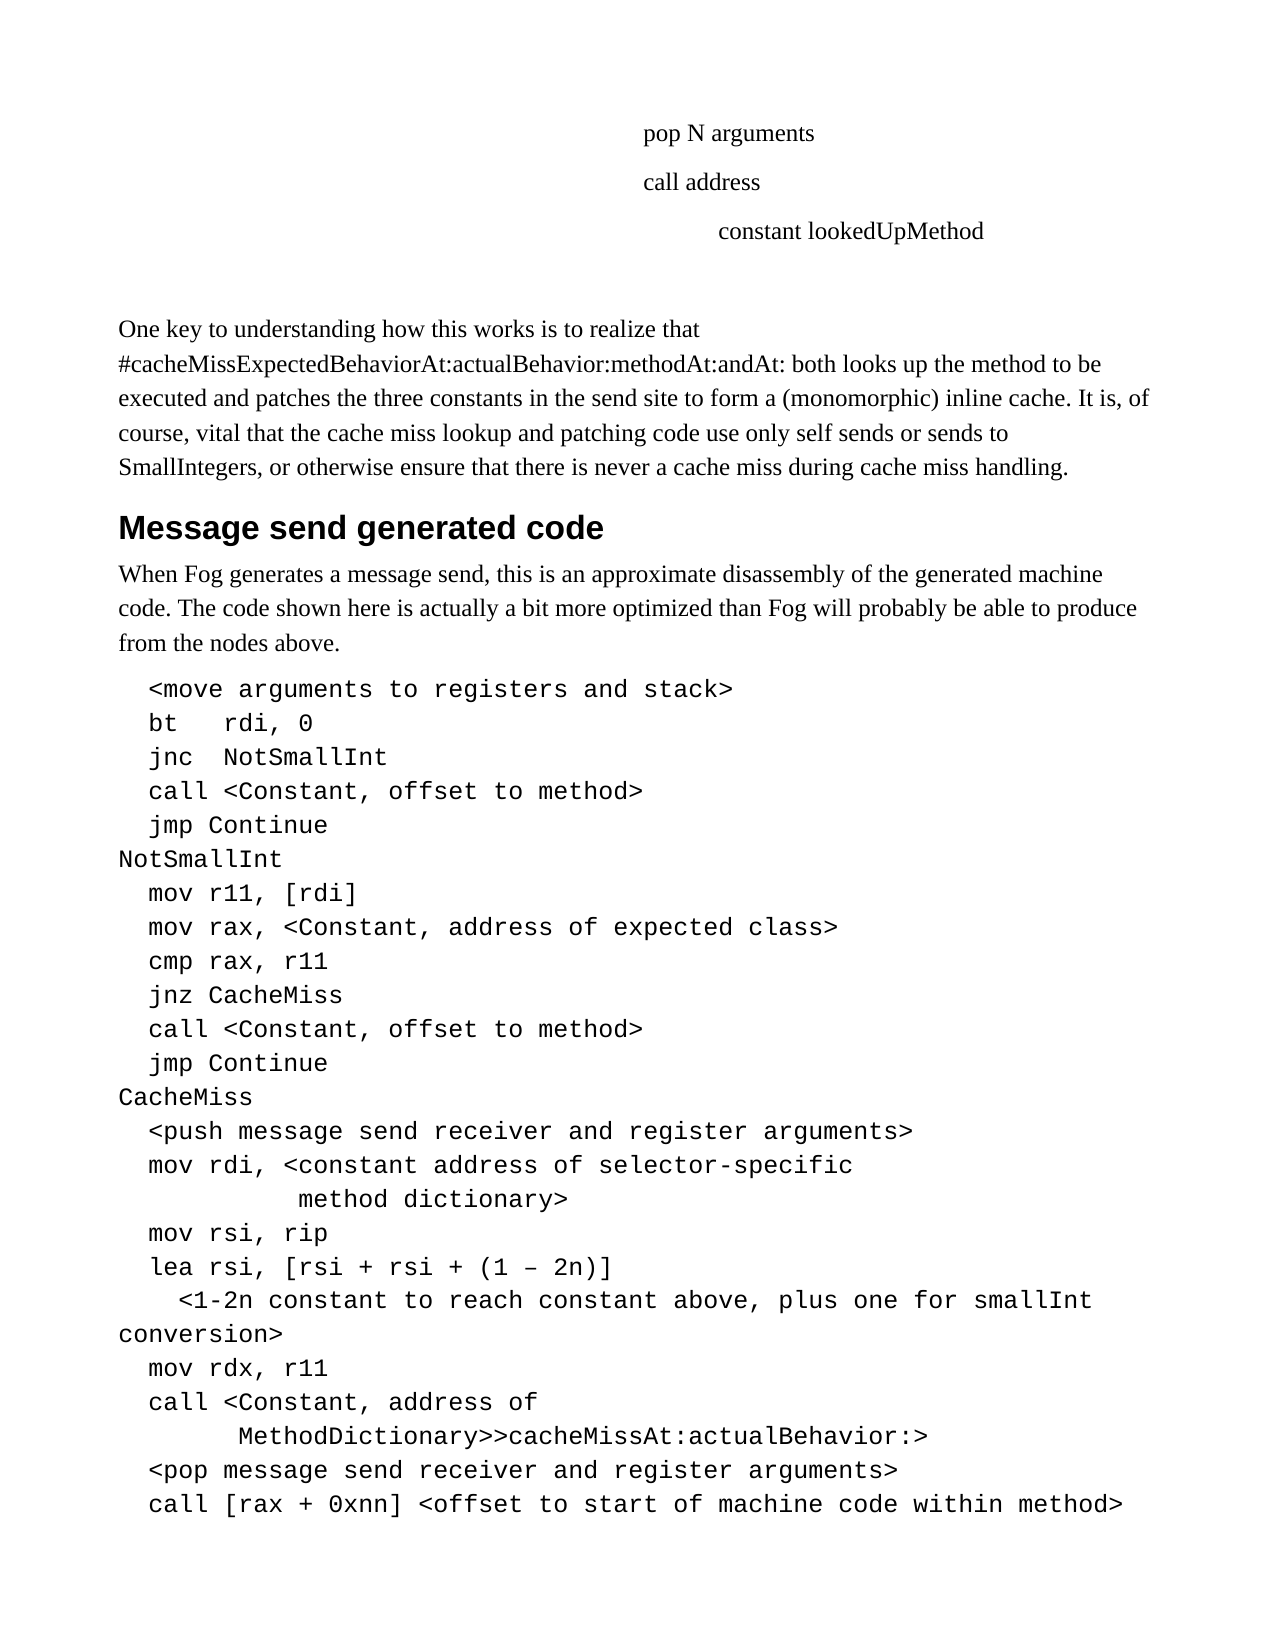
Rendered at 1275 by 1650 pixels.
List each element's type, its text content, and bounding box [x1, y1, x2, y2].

text mov r11, [rdi] [118, 881, 1157, 909]
text One key to understanding how this works is to realize that #cacheMissExpectedBehaviorAt:actualBehavior:methodAt:andAt: both looks up the method to be executed and patches the three constants in the send site to form a (monomorphic) inline cache. It is, of course, vital that the cache miss lookup and patching code use only self sends or sends to SmallIntegers, or otherwise ensure that there is never a cache miss during cache miss handling. [118, 314, 1157, 481]
text lea rsi, [rsi + rsi + (1 – 2n)] [118, 1254, 1157, 1282]
subtitle Message send generated code [118, 508, 1157, 546]
text <move arguments to registers and stack> [118, 677, 1157, 705]
text mov rsi, rip [118, 1220, 1157, 1248]
text call <Constant, address of [118, 1390, 1157, 1418]
text jnz CacheMiss [118, 982, 1157, 1011]
text bt rdi, 0 [118, 711, 1157, 739]
text <1-2n constant to reach constant above, plus one for smallInt conversion> [118, 1288, 1157, 1350]
text call <Constant, offset to method> [118, 779, 1157, 807]
text call [rax + 0xnn] <offset to start of machine code within method> [118, 1492, 1157, 1520]
text jnc NotSmallInt [118, 745, 1157, 773]
text mov rdx, r11 [118, 1356, 1157, 1384]
text When Fog generates a message send, this is an approximate disassembly of the generated machine code. The code shown here is actually a bit more optimized than Fog will probably be able to produce from the nodes above. [118, 559, 1157, 656]
text MethodDictionary>>cacheMissAt:actualBehavior:> [118, 1424, 1157, 1452]
text <pop message send receiver and register arguments> [118, 1458, 1157, 1486]
text constant lookedUpMethod [118, 216, 1157, 245]
text cmp rax, r11 [118, 948, 1157, 977]
text jmp Continue [118, 1050, 1157, 1079]
text pop N arguments [118, 118, 1157, 147]
text call <Constant, offset to method> [118, 1016, 1157, 1045]
text CacheMiss [118, 1084, 1157, 1113]
text method dictionary> [118, 1186, 1157, 1214]
text NotSmallInt [118, 847, 1157, 875]
text call address [118, 167, 1157, 196]
text mov rax, <Constant, address of expected class> [118, 914, 1157, 943]
text jmp Continue [118, 813, 1157, 841]
text <push message send receiver and register arguments> [118, 1118, 1157, 1147]
text mov rdi, <constant address of selector-specific [118, 1152, 1157, 1181]
